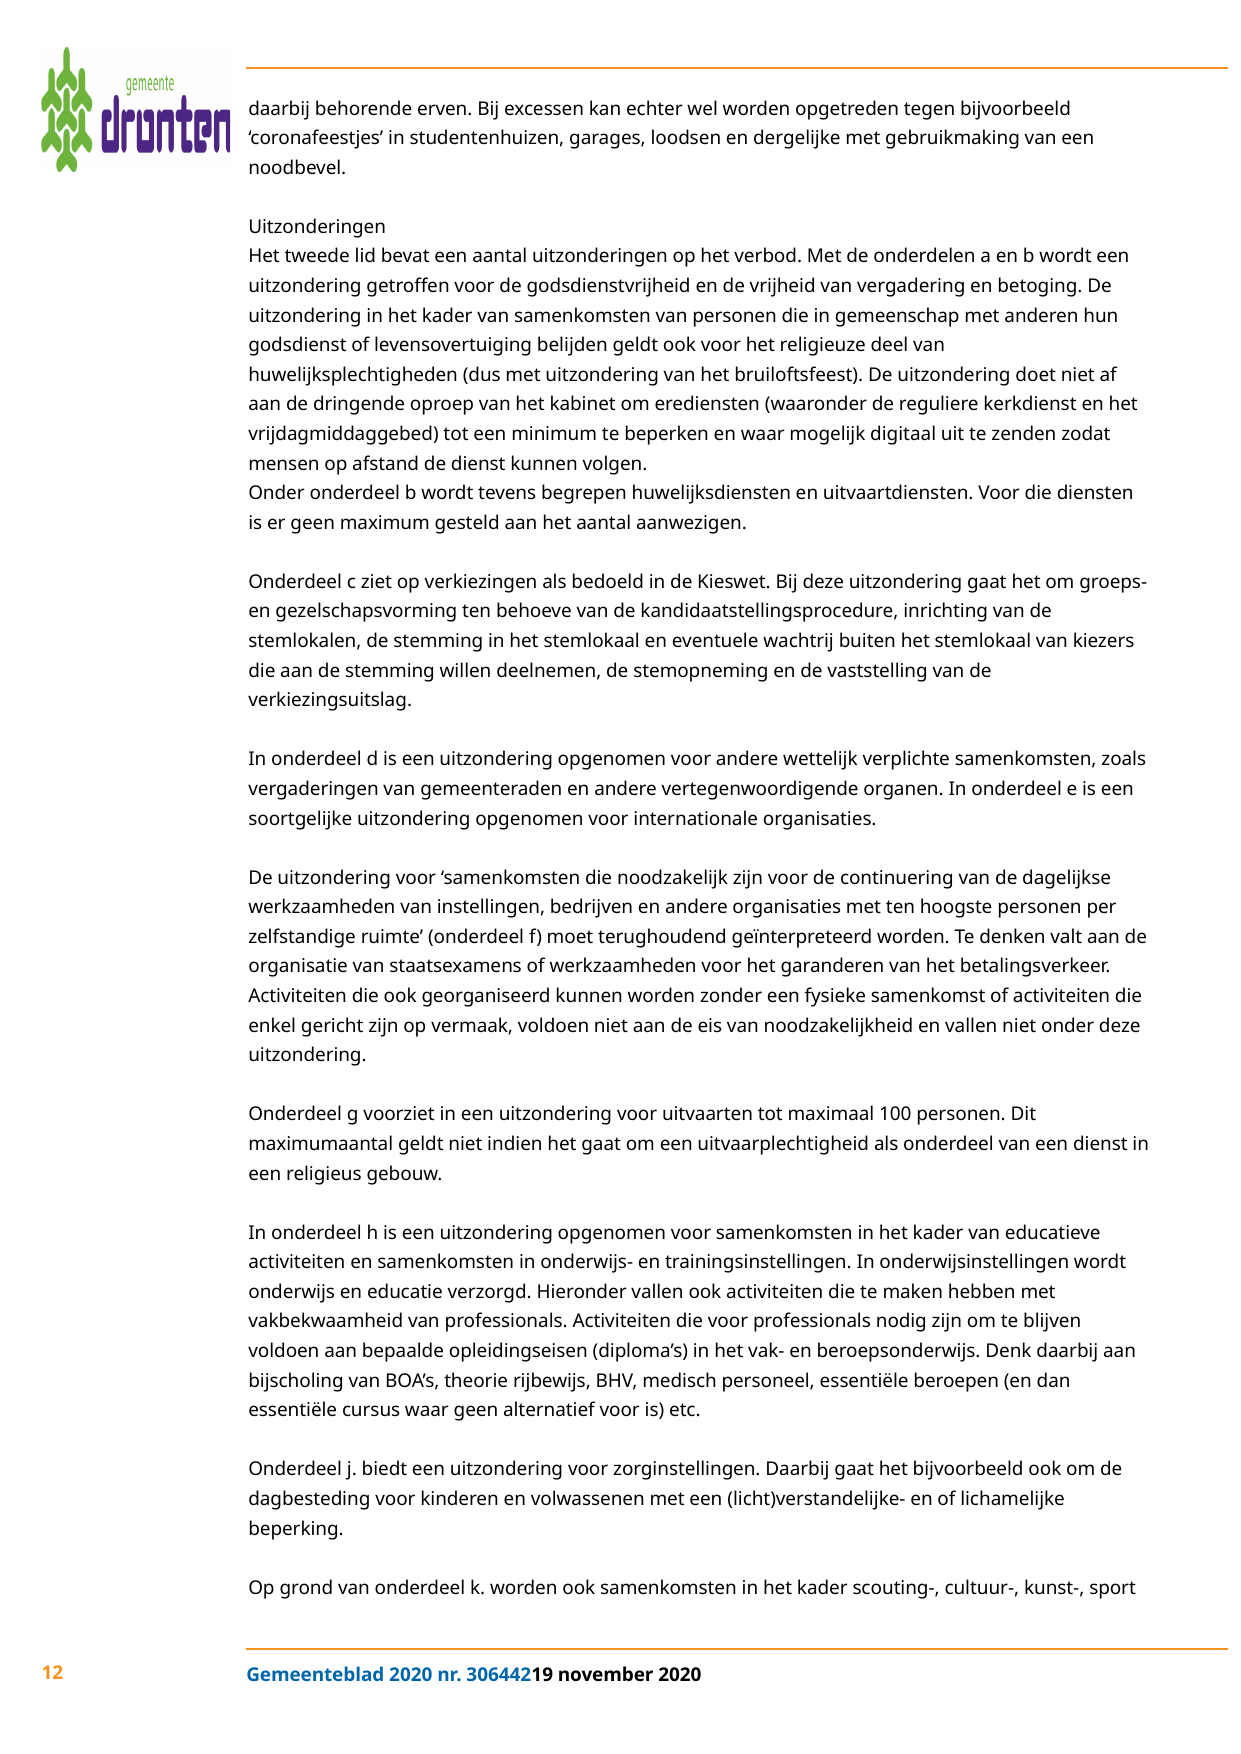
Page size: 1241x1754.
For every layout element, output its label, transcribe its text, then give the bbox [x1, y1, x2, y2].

text Onderdeel g voorziet in een uitzondering voor uitvaarten tot maximaal 100 personen. Dit maximumaantal geldt niet indien het gaat om een uitvaarplechtigheid als onderdeel van een dienst in een religieus gebouw. [248, 1101, 1152, 1186]
text In onderdeel h is een uitzondering opgenomen voor samenkomsten in het kader van educatieve activiteiten en samenkomsten in onderwijs- en trainingsinstellingen. In onderwijsinstellingen wordt onderwijs en educatie verzorgd. Hieronder vallen ook activiteiten die te maken hebben met vakbekwaamheid van professionals. Activiteiten die voor professionals nodig zijn om te blijven voldoen aan bepaalde opleidingseisen (diploma’s) in het vak- en beroepsonderwijs. Denk daarbij aan bijscholing van BOA’s, theorie rijbewijs, BHV, medisch personeel, essentiële beroepen (en dan essentiële cursus waar geen alternatief voor is) etc. [248, 1219, 1152, 1422]
text Onder onderdeel b wordt tevens begrepen huwelijksdiensten en uitvaartdiensten. Voor die diensten is er geen maximum gesteld aan het aantal aanwezigen. [248, 479, 1152, 535]
text daarbij behorende erven. Bij excessen kan echter wel worden opgetreden tegen bijvoorbeeld ‘coronafeestjes’ in studentenhuizen, garages, loodsen en dergelijke met gebruikmaking van een noodbevel. [248, 95, 1152, 180]
text De uitzondering voor ‘samenkomsten die noodzakelijk zijn voor de continuering van de dagelijkse werkzaamheden van instellingen, bedrijven en andere organisaties met ten hoogste personen per zelfstandige ruimte’ (onderdeel f) moet terughoudend geïnterpreteerd worden. Te denken valt aan de organisatie van staatsexamens of werkzaamheden voor het garanderen van het betalingsverkeer. Activiteiten die ook georganiseerd kunnen worden zonder een fysieke samenkomst of activiteiten die enkel gericht zijn op vermaak, voldoen niet aan de eis van noodzakelijkheid en vallen niet onder deze uitzondering. [248, 864, 1152, 1067]
text Onderdeel j. biedt een uitzondering voor zorginstellingen. Daarbij gaat het bijvoorbeeld ook om de dagbesteding voor kinderen en volwassenen met een (licht)verstandelijke- en of lichamelijke beperking. [248, 1456, 1152, 1541]
text Op grond van onderdeel k. worden ook samenkomsten in het kader scouting-, cultuur-, kunst-, sport [248, 1574, 1152, 1600]
text Het tweede lid bevat een aantal uitzonderingen op het verbod. Met de onderdelen a en b wordt een uitzondering getroffen voor de godsdienstvrijheid en de vrijheid van vergadering en betoging. De uitzondering in het kader van samenkomsten van personen die in gemeenschap met anderen hun godsdienst of levensovertuiging belijden geldt ook voor het religieuze deel van huwelijksplechtigheden (dus met uitzondering van het bruiloftsfeest). De uitzondering doet niet af aan de dringende oproep van het kabinet om erediensten (waaronder de reguliere kerkdienst en het vrijdagmiddaggebed) tot een minimum te beperken en waar mogelijk digitaal uit te zenden zodat mensen op afstand de dienst kunnen volgen. [248, 243, 1152, 476]
text In onderdeel d is een uitzondering opgenomen voor andere wettelijk verplichte samenkomsten, zoals vergaderingen van gemeenteraden en andere vertegenwoordigende organen. In onderdeel e is een soortgelijke uitzondering opgenomen voor internationale organisaties. [248, 746, 1152, 831]
text Uitzonderingen [248, 213, 1152, 239]
picture [41, 47, 231, 172]
text Onderdeel c ziet op verkiezingen als bedoeld in de Kieswet. Bij deze uitzondering gaat het om groeps- en gezelschapsvorming ten behoeve van de kandidaatstellingsprocedure, inrichting van de stemlokalen, de stemming in het stemlokaal en eventuele wachtrij buiten het stemlokaal van kiezers die aan de stemming willen deelnemen, de stemopneming en de vaststelling van de verkiezingsuitslag. [248, 568, 1152, 712]
